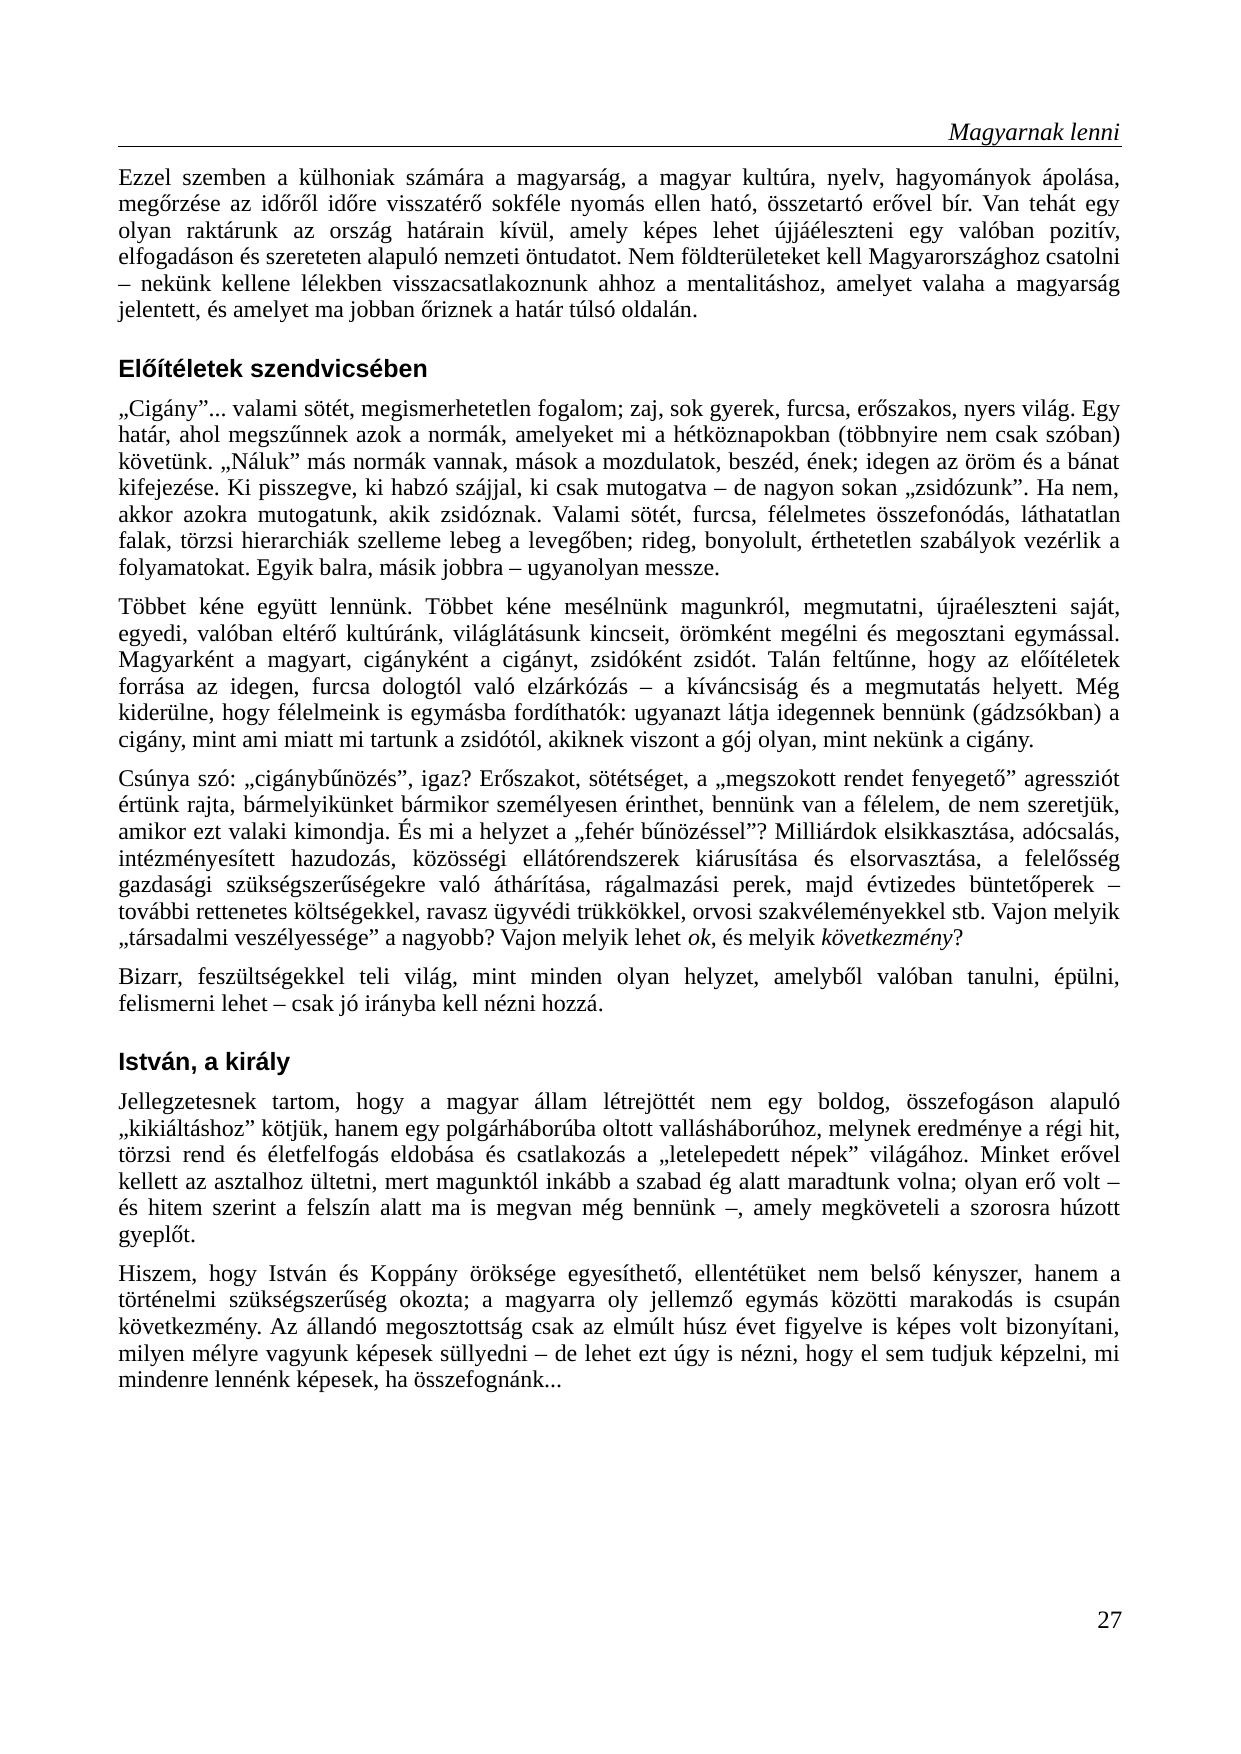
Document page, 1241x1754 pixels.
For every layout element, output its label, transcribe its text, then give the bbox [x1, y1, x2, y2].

text Hiszem, hogy István és Koppány öröksége egyesíthető, ellentétüket nem belső kényszer, hanem a történelmi szükségszerűség okozta; a magyarra oly jellemző egymás közötti marakodás is csupán következmény. Az állandó megosztottság csak az elmúlt húsz évet figyelve is képes volt bizonyítani, milyen mélyre vagyunk képesek süllyedni – de lehet ezt úgy is nézni, hogy el sem tudjuk képzelni, mi mindenre lennénk képesek, ha összefognánk... [118, 1260, 1122, 1393]
text Ezzel szemben a külhoniak számára a magyarság, a magyar kultúra, nyelv, hagyományok ápolása, megőrzése az időről időre visszatérő sokféle nyomás ellen ható, összetartó erővel bír. Van tehát egy olyan raktárunk az ország határain kívül, amely képes lehet újjáéleszteni egy valóban pozitív, elfogadáson és szereteten alapuló nemzeti öntudatot. Nem földterületeket kell Magyarországhoz csatolni – nekünk kellene lélekben visszacsatlakoznunk ahhoz a mentalitáshoz, amelyet valaha a magyarság jelentett, és amelyet ma jobban őriznek a határ túlsó oldalán. [118, 164, 1122, 323]
subtitle István, a király [118, 1048, 1122, 1076]
text „Cigány”... valami sötét, megismerhetetlen fogalom; zaj, sok gyerek, furcsa, erőszakos, nyers világ. Egy határ, ahol megszűnnek azok a normák, amelyeket mi a hétköznapokban (többnyire nem csak szóban) követünk. „Náluk” más normák vannak, mások a mozdulatok, beszéd, ének; idegen az öröm és a bánat kifejezése. Ki pisszegve, ki habzó szájjal, ki csak mutogatva – de nagyon sokan „zsidózunk”. Ha nem, akkor azokra mutogatunk, akik zsidóznak. Valami sötét, furcsa, félelmetes összefonódás, láthatatlan falak, törzsi hierarchiák szelleme lebeg a levegőben; rideg, bonyolult, érthetetlen szabályok vezérlik a folyamatokat. Egyik balra, másik jobbra – ugyanolyan messze. [118, 395, 1122, 581]
text Jellegzetesnek tartom, hogy a magyar állam létrejöttét nem egy boldog, összefogáson alapuló „kikiáltáshoz” kötjük, hanem egy polgárháborúba oltott vallásháborúhoz, melynek eredménye a régi hit, törzsi rend és életfelfogás eldobása és csatlakozás a „letelepedett népek” világához. Minket erővel kellett az asztalhoz ültetni, mert magunktól inkább a szabad ég alatt maradtunk volna; olyan erő volt – és hitem szerint a felszín alatt ma is megvan még bennünk –, amely megköveteli a szorosra húzott gyeplőt. [118, 1088, 1122, 1248]
text Csúnya szó: „cigánybűnözés”, igaz? Erőszakot, sötétséget, a „megszokott rendet fenyegető” agressziót értünk rajta, bármelyikünket bármikor személyesen érinthet, bennünk van a félelem, de nem szeretjük, amikor ezt valaki kimondja. És mi a helyzet a „fehér bűnözéssel”? Milliárdok elsikkasztása, adócsalás, intézményesített hazudozás, közösségi ellátórendszerek kiárusítása és elsorvasztása, a felelősség gazdasági szükségszerűségekre való áthárítása, rágalmazási perek, majd évtizedes büntetőperek – további rettenetes költségekkel, ravasz ügyvédi trükkökkel, orvosi szakvéleményekkel stb. Vajon melyik „társadalmi veszélyessége” a nagyobb? Vajon melyik lehet ok, és melyik következmény? [118, 765, 1122, 951]
text Többet kéne együtt lennünk. Többet kéne mesélnünk magunkról, megmutatni, újraéleszteni saját, egyedi, valóban eltérő kultúránk, világlátásunk kincseit, örömként megélni és megosztani egymással. Magyarként a magyart, cigányként a cigányt, zsidóként zsidót. Talán feltűnne, hogy az előítéletek forrása az idegen, furcsa dologtól való elzárkózás – a kíváncsiság és a megmutatás helyett. Még kiderülne, hogy félelmeink is egymásba fordíthatók: ugyanazt látja idegennek bennünk (gádzsókban) a cigány, mint ami miatt mi tartunk a zsidótól, akiknek viszont a gój olyan, mint nekünk a cigány. [118, 593, 1122, 752]
text Bizarr, feszültségekkel teli világ, mint minden olyan helyzet, amelyből valóban tanulni, épülni, felismerni lehet – csak jó irányba kell nézni hozzá. [118, 963, 1122, 1017]
subtitle Előítéletek szendvicsében [118, 354, 1122, 382]
